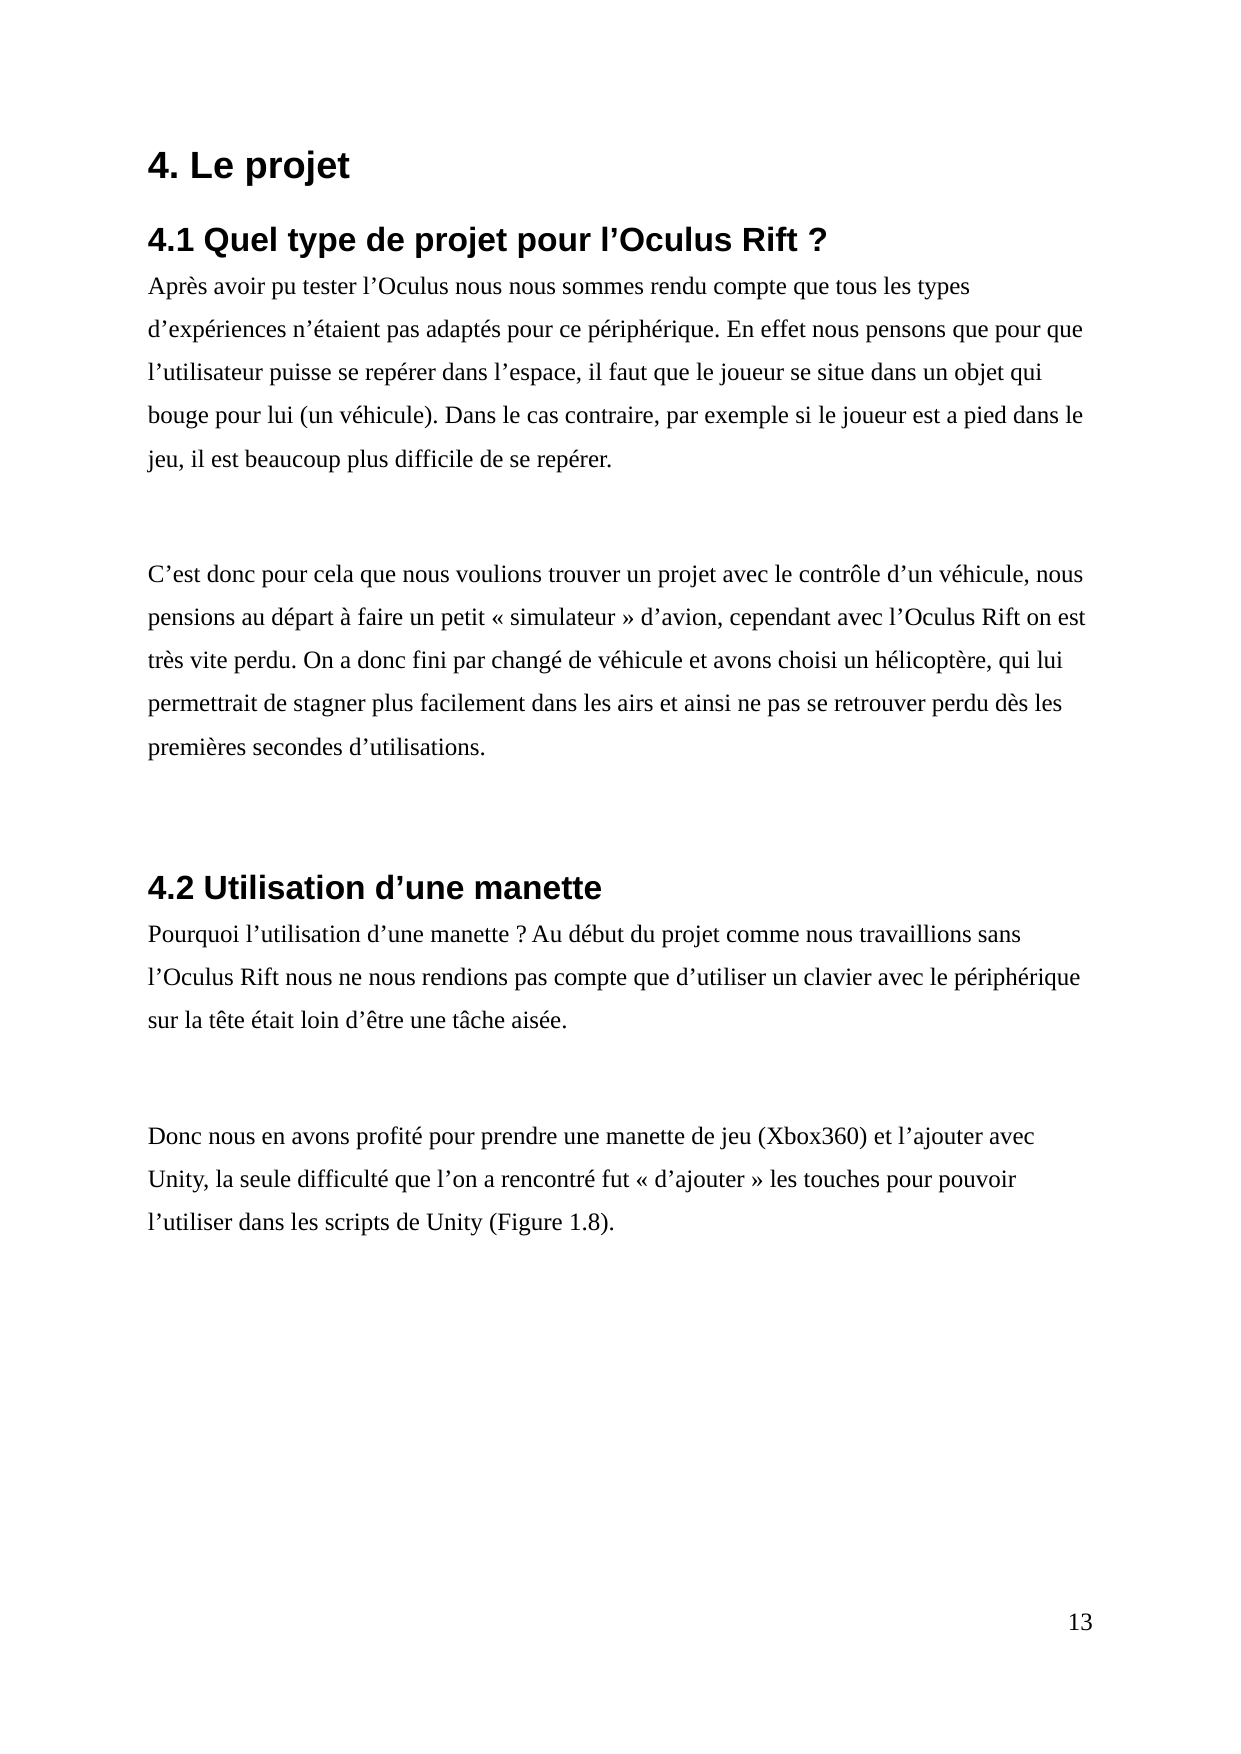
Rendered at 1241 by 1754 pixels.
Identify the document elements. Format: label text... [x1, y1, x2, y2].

text Donc nous en avons profité pour prendre une manette de jeu (Xbox360) et l’ajouter avec Unity, la seule difficulté que l’on a rencontré fut « d’ajouter » les touches pour pouvoir l’utiliser dans les scripts de Unity (Figure 1.8). [148, 1121, 1093, 1236]
text Pourquoi l’utilisation d’une manette ? Au début du projet comme nous travaillions sans l’Oculus Rift nous ne nous rendions pas compte que d’utiliser un clavier avec le périphérique sur la tête était loin d’être une tâche aisée. [148, 919, 1093, 1034]
text C’est donc pour cela que nous voulions trouver un projet avec le contrôle d’un véhicule, nous pensions au départ à faire un petit « simulateur » d’avion, cependant avec l’Oculus Rift on est très vite perdu. On a donc fini par changé de véhicule et avons choisi un hélicoptère, qui lui permettrait de stagner plus facilement dans les airs et ainsi ne pas se retrouver perdu dès les premières secondes d’utilisations. [148, 559, 1093, 760]
subtitle 4. Le projet [148, 143, 1093, 187]
subtitle 4.1 Quel type de projet pour l’Oculus Rift ? [148, 220, 1093, 259]
subtitle 4.2 Utilisation d’une manette [148, 868, 1093, 907]
text Après avoir pu tester l’Oculus nous nous sommes rendu compte que tous les types d’expériences n’étaient pas adaptés pour ce périphérique. En effet nous pensons que pour que l’utilisateur puisse se repérer dans l’espace, il faut que le joueur se situe dans un objet qui bouge pour lui (un véhicule). Dans le cas contraire, par exemple si le joueur est a pied dans le jeu, il est beaucoup plus difficile de se repérer. [148, 271, 1093, 472]
